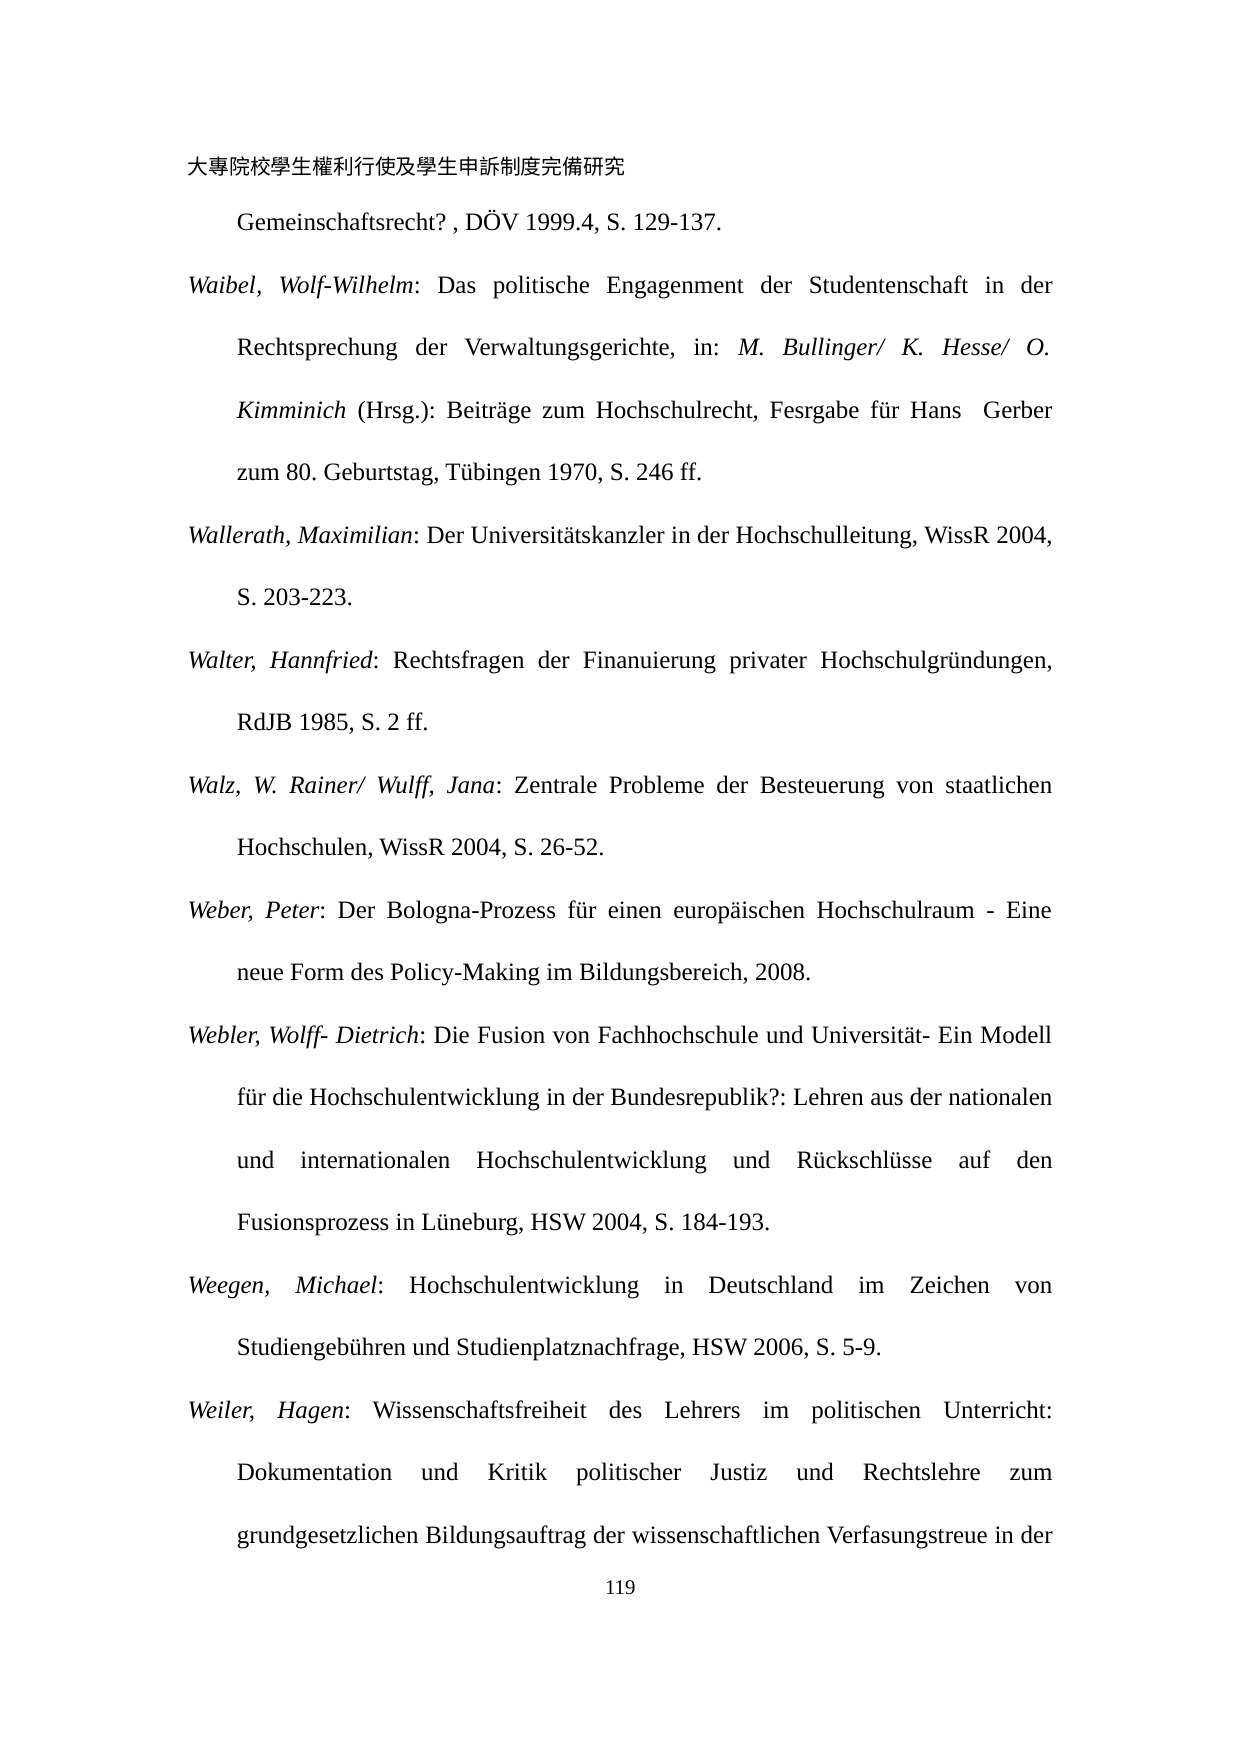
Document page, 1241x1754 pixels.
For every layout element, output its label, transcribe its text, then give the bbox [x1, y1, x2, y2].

text Walter, Hannfried: Rechtsfragen der Finanuierung privater Hochschulgründungen, RdJB 1985, S. 2 ff. [187, 618, 1053, 743]
text Walz, W. Rainer/ Wulff, Jana: Zentrale Probleme der Besteuerung von staatlichen Hochschulen, WissR 2004, S. 26-52. [187, 743, 1053, 868]
text Weber, Peter: Der Bologna-Prozess für einen europäischen Hochschulraum - Eine neue Form des Policy-Making im Bildungsbereich, 2008. [187, 868, 1053, 993]
text Gemeinschaftsrecht? , DÖV 1999.4, S. 129-137. [187, 180, 1053, 243]
text Wallerath, Maximilian: Der Universitätskanzler in der Hochschulleitung, WissR 2004, S. 203-223. [187, 493, 1053, 618]
text Webler, Wolff- Dietrich: Die Fusion von Fachhochschule und Universität- Ein Modell für die Hochschulentwicklung in der Bundesrepublik?: Lehren aus der nationalen und internationalen Hochschulentwicklung und Rückschlüsse auf den Fusionsprozess in Lüneburg, HSW 2004, S. 184-193. [187, 993, 1053, 1243]
text Waibel, Wolf-Wilhelm: Das politische Engagenment der Studentenschaft in der Rechtsprechung der Verwaltungsgerichte, in: M. Bullinger/ K. Hesse/ O. Kimminich (Hrsg.): Beiträge zum Hochschulrecht, Fesrgabe für Hans Gerber zum 80. Geburtstag, Tübingen 1970, S. 246 ff. [187, 243, 1053, 493]
text Weiler, Hagen: Wissenschaftsfreiheit des Lehrers im politischen Unterricht: Dokumentation und Kritik politischer Justiz und Rechtslehre zum grundgesetzlichen Bildungsauftrag der wissenschaftlichen Verfasungstreue in der [187, 1368, 1053, 1555]
text Weegen, Michael: Hochschulentwicklung in Deutschland im Zeichen von Studiengebühren und Studienplatznachfrage, HSW 2006, S. 5-9. [187, 1243, 1053, 1368]
